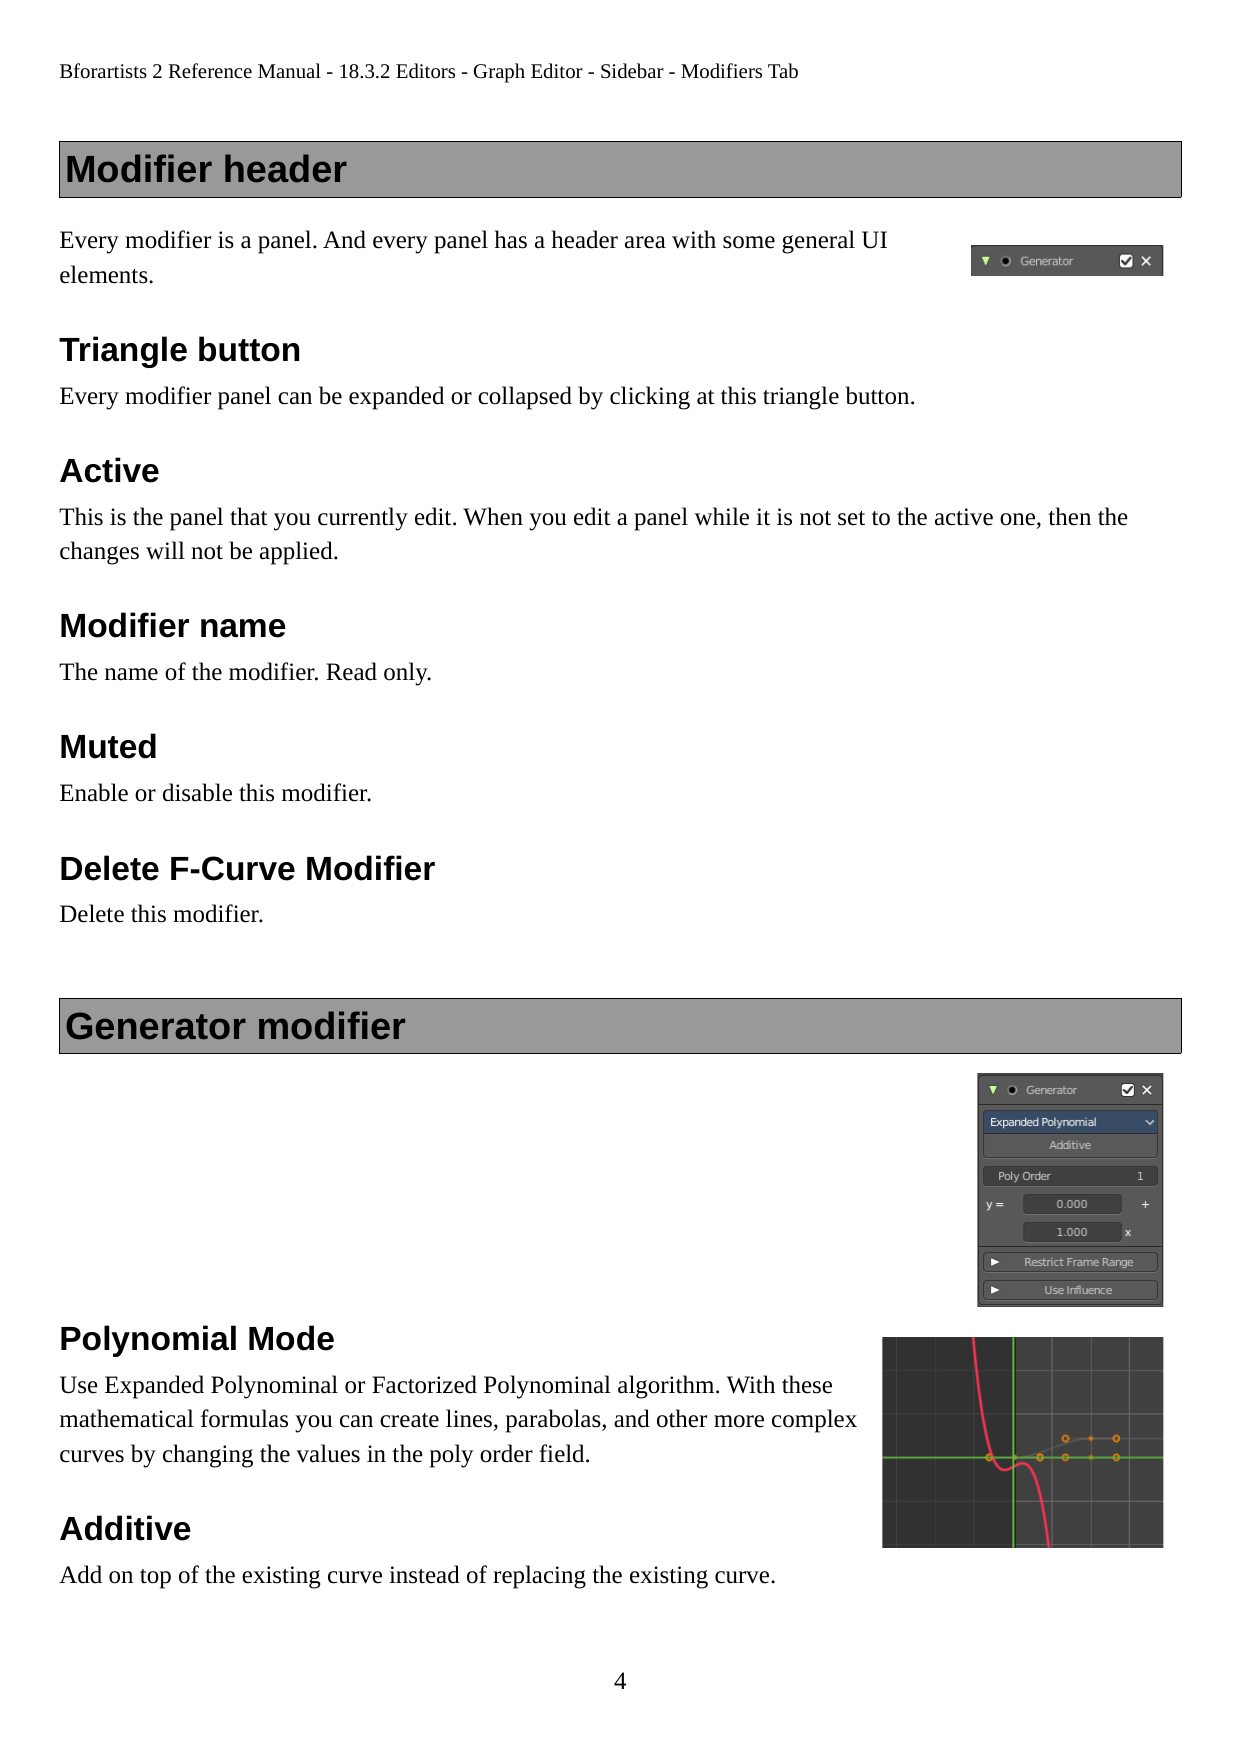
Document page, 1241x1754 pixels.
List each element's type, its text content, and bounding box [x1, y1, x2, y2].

text Enable or disable this modifier. [59, 778, 1181, 807]
text Every modifier panel can be expanded or collapsed by clicking at this triangle button. [59, 381, 1181, 410]
text The name of the modifier. Read only. [59, 657, 1181, 686]
subtitle Triangle button [59, 330, 1181, 368]
text Use Expanded Polynominal or Factorized Polynominal algorithm. With these mathematical formulas you can create lines, parabolas, and other more complex curves by changing the values in the poly order field. [59, 1370, 882, 1467]
picture [971, 245, 1164, 276]
subtitle [1164, 1508, 1181, 1547]
subtitle Delete F-Curve Modifier [59, 848, 1181, 887]
text Add on top of the existing curve instead of replacing the existing curve. [59, 1560, 1181, 1588]
text This is the panel that you currently edit. When you edit a panel while it is not set to the active one, then the changes will not be applied. [59, 502, 1181, 565]
text Every modifier is a panel. And every panel has a header area with some general UI elements. [59, 225, 1181, 289]
table_header Modifier header [60, 142, 1181, 197]
text Delete this modifier. [59, 899, 1181, 928]
subtitle Polynomial Mode [59, 1318, 1181, 1357]
subtitle Additive [59, 1508, 882, 1547]
subtitle Muted [59, 727, 1181, 766]
subtitle Active [59, 451, 1181, 489]
table_header Generator modifier [60, 999, 1181, 1053]
subtitle Modifier name [59, 606, 1181, 645]
picture [977, 1073, 1164, 1307]
picture [882, 1337, 1164, 1548]
